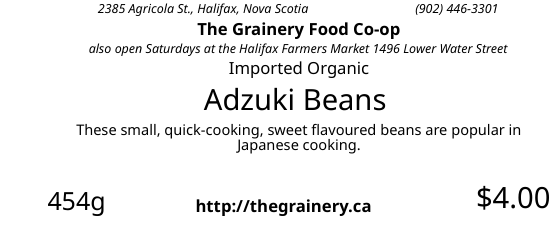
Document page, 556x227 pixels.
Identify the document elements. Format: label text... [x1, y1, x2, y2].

table_cell Imported Organic Adzuki Beans These small, quick-cooking, sweet flavoured beans are popular in Japanese cooking. [47, 57, 550, 175]
table_cell $4.00 [415, 175, 550, 217]
table_cell http://thegrainery.ca [151, 175, 415, 217]
table_cell 454g [47, 175, 151, 217]
table_header 2385 Agricola St., Halifax, Nova Scotia (902) 446-3301 The Grainery Food Co-op also open Saturdays at the Halifax Farmers Market 1496 Lower Water Street [47, 0, 550, 57]
